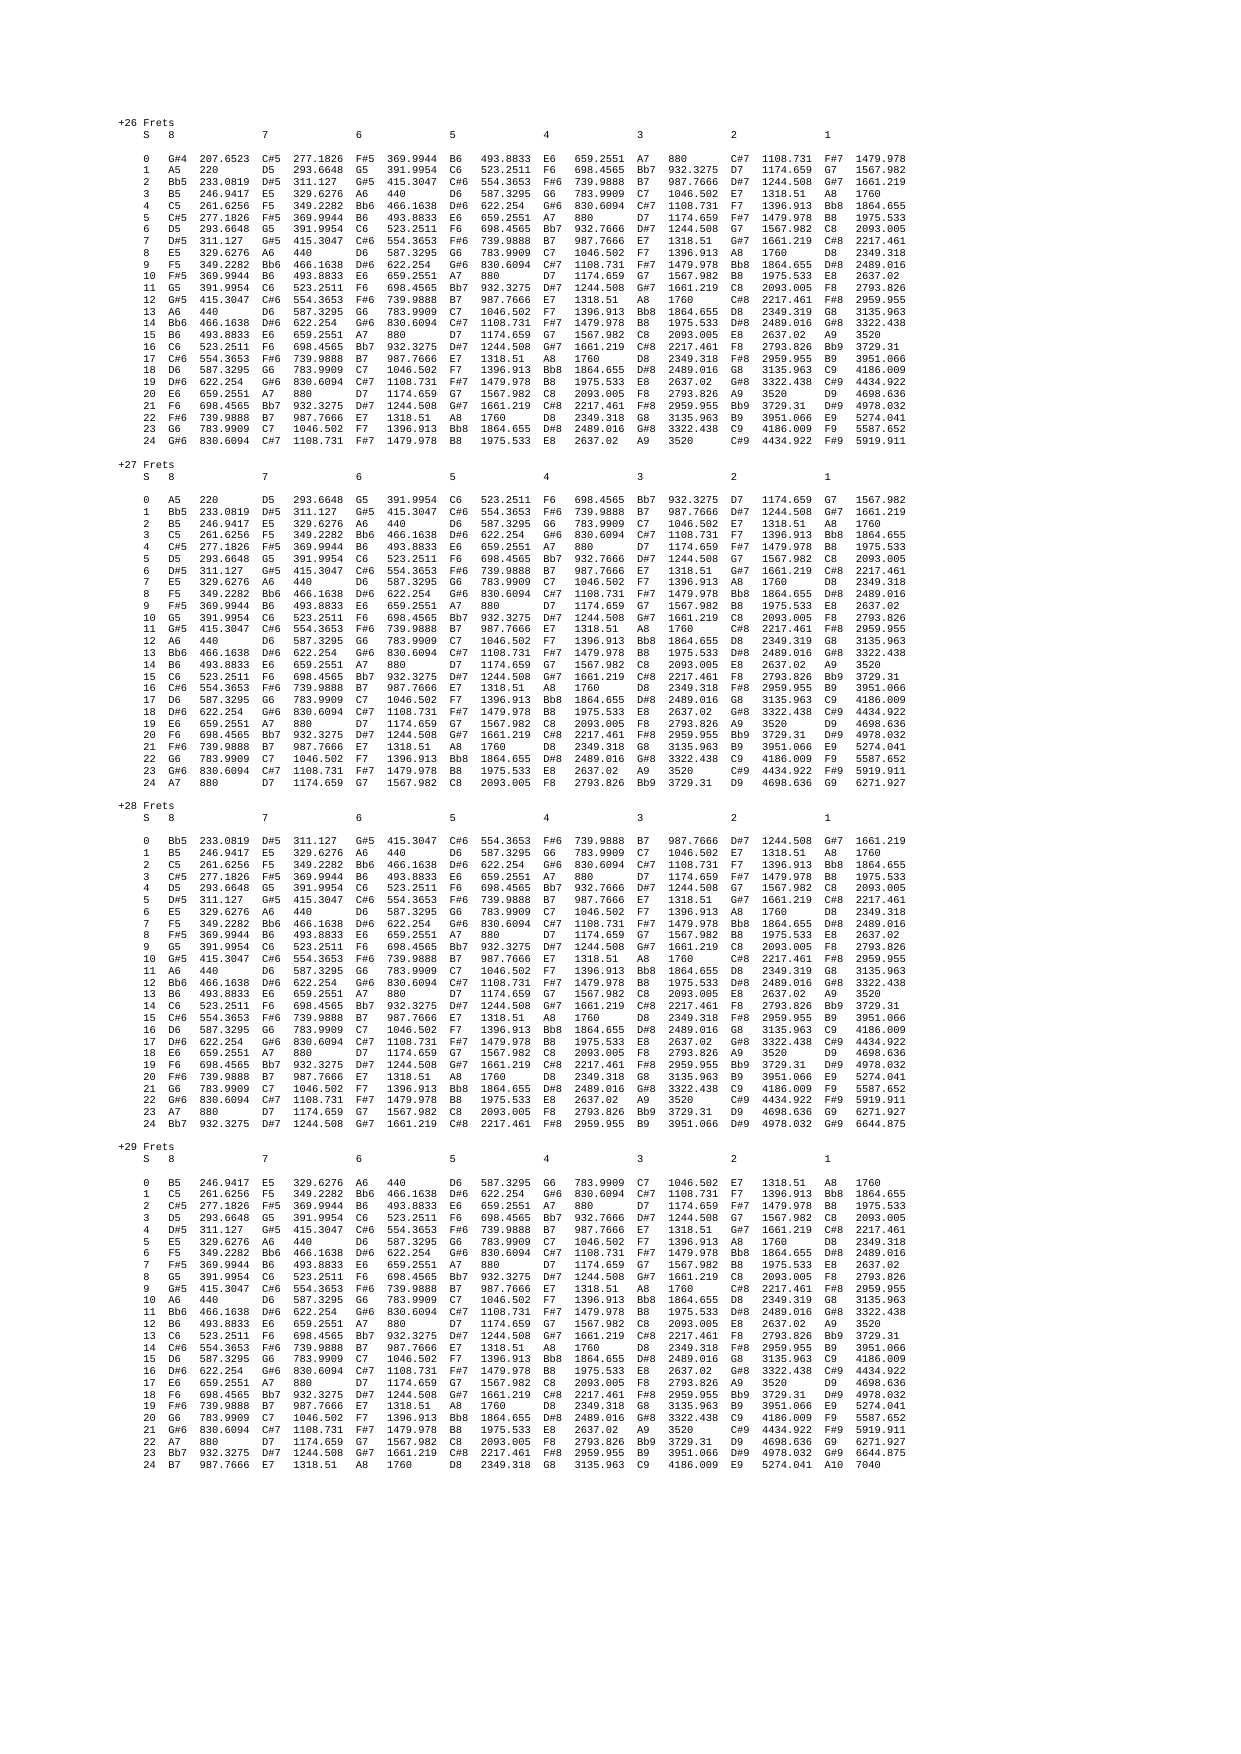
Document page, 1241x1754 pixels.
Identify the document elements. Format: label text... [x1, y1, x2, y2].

text 11 G5 391.9954 C6 523.2511 F6 698.4565 Bb7 932.3275 D#7 1244.508 G#7 1661.219 C8 2093.005 F8 2793.826 [118, 283, 1122, 295]
text 17 E6 659.2551 A7 880 D7 1174.659 G7 1567.982 C8 2093.005 F8 2793.826 A9 3520 D9 4698.636 [118, 1378, 1122, 1389]
text 22 G#6 830.6094 C#7 1108.731 F#7 1479.978 B8 1975.533 E8 2637.02 A9 3520 C#9 4434.922 F#9 5919.911 [118, 1095, 1122, 1107]
text 4 D#5 311.127 G#5 415.3047 C#6 554.3653 F#6 739.9888 B7 987.7666 E7 1318.51 G#7 1661.219 C#8 2217.461 [118, 1224, 1122, 1236]
text 24 B7 987.7666 E7 1318.51 A8 1760 D8 2349.318 G8 3135.963 C9 4186.009 E9 5274.041 A10 7040 [118, 1460, 1122, 1472]
text 11 G#5 415.3047 C#6 554.3653 F#6 739.9888 B7 987.7666 E7 1318.51 A8 1760 C#8 2217.461 F#8 2959.955 [118, 624, 1122, 636]
text 7 F#5 369.9944 B6 493.8833 E6 659.2551 A7 880 D7 1174.659 G7 1567.982 B8 1975.533 E8 2637.02 [118, 1260, 1122, 1272]
text 17 C#6 554.3653 F#6 739.9888 B7 987.7666 E7 1318.51 A8 1760 D8 2349.318 F#8 2959.955 B9 3951.066 [118, 353, 1122, 365]
text 19 F6 698.4565 Bb7 932.3275 D#7 1244.508 G#7 1661.219 C#8 2217.461 F#8 2959.955 Bb9 3729.31 D#9 4978.032 [118, 1060, 1122, 1072]
text 5 D5 293.6648 G5 391.9954 C6 523.2511 F6 698.4565 Bb7 932.7666 D#7 1244.508 G7 1567.982 C8 2093.005 [118, 554, 1122, 565]
text 13 Bb6 466.1638 D#6 622.254 G#6 830.6094 C#7 1108.731 F#7 1479.978 B8 1975.533 D#8 2489.016 G#8 3322.438 [118, 648, 1122, 659]
text 10 G#5 415.3047 C#6 554.3653 F#6 739.9888 B7 987.7666 E7 1318.51 A8 1760 C#8 2217.461 F#8 2959.955 [118, 954, 1122, 966]
text 2 Bb5 233.0819 D#5 311.127 G#5 415.3047 C#6 554.3653 F#6 739.9888 B7 987.7666 D#7 1244.508 G#7 1661.219 [118, 177, 1122, 189]
text 23 G#6 830.6094 C#7 1108.731 F#7 1479.978 B8 1975.533 E8 2637.02 A9 3520 C#9 4434.922 F#9 5919.911 [118, 766, 1122, 777]
text +29 Frets [118, 1142, 1122, 1154]
text 24 Bb7 932.3275 D#7 1244.508 G#7 1661.219 C#8 2217.461 F#8 2959.955 B9 3951.066 D#9 4978.032 G#9 6644.875 [118, 1119, 1122, 1130]
text 14 Bb6 466.1638 D#6 622.254 G#6 830.6094 C#7 1108.731 F#7 1479.978 B8 1975.533 D#8 2489.016 G#8 3322.438 [118, 318, 1122, 330]
text 3 C#5 277.1826 F#5 369.9944 B6 493.8833 E6 659.2551 A7 880 D7 1174.659 F#7 1479.978 B8 1975.533 [118, 871, 1122, 883]
text 9 G5 391.9954 C6 523.2511 F6 698.4565 Bb7 932.3275 D#7 1244.508 G#7 1661.219 C8 2093.005 F8 2793.826 [118, 942, 1122, 954]
text 13 B6 493.8833 E6 659.2551 A7 880 D7 1174.659 G7 1567.982 C8 2093.005 E8 2637.02 A9 3520 [118, 989, 1122, 1001]
text 17 D6 587.3295 G6 783.9909 C7 1046.502 F7 1396.913 Bb8 1864.655 D#8 2489.016 G8 3135.963 C9 4186.009 [118, 695, 1122, 707]
text S 8 7 6 5 4 3 2 1 [118, 130, 1122, 142]
text 5 E5 329.6276 A6 440 D6 587.3295 G6 783.9909 C7 1046.502 F7 1396.913 A8 1760 D8 2349.318 [118, 1236, 1122, 1248]
text 1 Bb5 233.0819 D#5 311.127 G#5 415.3047 C#6 554.3653 F#6 739.9888 B7 987.7666 D#7 1244.508 G#7 1661.219 [118, 507, 1122, 518]
text S 8 7 6 5 4 3 2 1 [118, 1154, 1122, 1166]
text 20 F6 698.4565 Bb7 932.3275 D#7 1244.508 G#7 1661.219 C#8 2217.461 F#8 2959.955 Bb9 3729.31 D#9 4978.032 [118, 730, 1122, 742]
text 16 D#6 622.254 G#6 830.6094 C#7 1108.731 F#7 1479.978 B8 1975.533 E8 2637.02 G#8 3322.438 C#9 4434.922 [118, 1366, 1122, 1378]
text 3 B5 246.9417 E5 329.6276 A6 440 D6 587.3295 G6 783.9909 C7 1046.502 E7 1318.51 A8 1760 [118, 189, 1122, 201]
text 22 A7 880 D7 1174.659 G7 1567.982 C8 2093.005 F8 2793.826 Bb9 3729.31 D9 4698.636 G9 6271.927 [118, 1436, 1122, 1448]
text 2 B5 246.9417 E5 329.6276 A6 440 D6 587.3295 G6 783.9909 C7 1046.502 E7 1318.51 A8 1760 [118, 518, 1122, 530]
text S 8 7 6 5 4 3 2 1 [118, 813, 1122, 824]
text 11 Bb6 466.1638 D#6 622.254 G#6 830.6094 C#7 1108.731 F#7 1479.978 B8 1975.533 D#8 2489.016 G#8 3322.438 [118, 1307, 1122, 1319]
text 13 C6 523.2511 F6 698.4565 Bb7 932.3275 D#7 1244.508 G#7 1661.219 C#8 2217.461 F8 2793.826 Bb9 3729.31 [118, 1331, 1122, 1342]
text 12 B6 493.8833 E6 659.2551 A7 880 D7 1174.659 G7 1567.982 C8 2093.005 E8 2637.02 A9 3520 [118, 1319, 1122, 1331]
text 7 F5 349.2282 Bb6 466.1638 D#6 622.254 G#6 830.6094 C#7 1108.731 F#7 1479.978 Bb8 1864.655 D#8 2489.016 [118, 918, 1122, 930]
text 15 C6 523.2511 F6 698.4565 Bb7 932.3275 D#7 1244.508 G#7 1661.219 C#8 2217.461 F8 2793.826 Bb9 3729.31 [118, 671, 1122, 683]
text 5 C#5 277.1826 F#5 369.9944 B6 493.8833 E6 659.2551 A7 880 D7 1174.659 F#7 1479.978 B8 1975.533 [118, 212, 1122, 224]
text 6 F5 349.2282 Bb6 466.1638 D#6 622.254 G#6 830.6094 C#7 1108.731 F#7 1479.978 Bb8 1864.655 D#8 2489.016 [118, 1248, 1122, 1260]
text 20 E6 659.2551 A7 880 D7 1174.659 G7 1567.982 C8 2093.005 F8 2793.826 A9 3520 D9 4698.636 [118, 389, 1122, 401]
text 10 F#5 369.9944 B6 493.8833 E6 659.2551 A7 880 D7 1174.659 G7 1567.982 B8 1975.533 E8 2637.02 [118, 271, 1122, 283]
text 21 G#6 830.6094 C#7 1108.731 F#7 1479.978 B8 1975.533 E8 2637.02 A9 3520 C#9 4434.922 F#9 5919.911 [118, 1425, 1122, 1436]
text 10 G5 391.9954 C6 523.2511 F6 698.4565 Bb7 932.3275 D#7 1244.508 G#7 1661.219 C8 2093.005 F8 2793.826 [118, 612, 1122, 624]
text 24 G#6 830.6094 C#7 1108.731 F#7 1479.978 B8 1975.533 E8 2637.02 A9 3520 C#9 4434.922 F#9 5919.911 [118, 436, 1122, 448]
text 21 F6 698.4565 Bb7 932.3275 D#7 1244.508 G#7 1661.219 C#8 2217.461 F#8 2959.955 Bb9 3729.31 D#9 4978.032 [118, 401, 1122, 412]
text 16 C6 523.2511 F6 698.4565 Bb7 932.3275 D#7 1244.508 G#7 1661.219 C#8 2217.461 F8 2793.826 Bb9 3729.31 [118, 342, 1122, 353]
text 15 D6 587.3295 G6 783.9909 C7 1046.502 F7 1396.913 Bb8 1864.655 D#8 2489.016 G8 3135.963 C9 4186.009 [118, 1354, 1122, 1366]
text 8 F#5 369.9944 B6 493.8833 E6 659.2551 A7 880 D7 1174.659 G7 1567.982 B8 1975.533 E8 2637.02 [118, 930, 1122, 942]
text 0 A5 220 D5 293.6648 G5 391.9954 C6 523.2511 F6 698.4565 Bb7 932.3275 D7 1174.659 G7 1567.982 [118, 495, 1122, 507]
text 19 F#6 739.9888 B7 987.7666 E7 1318.51 A8 1760 D8 2349.318 G8 3135.963 B9 3951.066 E9 5274.041 [118, 1401, 1122, 1413]
text +27 Frets [118, 459, 1122, 471]
text 6 D#5 311.127 G#5 415.3047 C#6 554.3653 F#6 739.9888 B7 987.7666 E7 1318.51 G#7 1661.219 C#8 2217.461 [118, 565, 1122, 577]
text 20 F#6 739.9888 B7 987.7666 E7 1318.51 A8 1760 D8 2349.318 G8 3135.963 B9 3951.066 E9 5274.041 [118, 1072, 1122, 1083]
text 6 E5 329.6276 A6 440 D6 587.3295 G6 783.9909 C7 1046.502 F7 1396.913 A8 1760 D8 2349.318 [118, 907, 1122, 918]
text 9 F5 349.2282 Bb6 466.1638 D#6 622.254 G#6 830.6094 C#7 1108.731 F#7 1479.978 Bb8 1864.655 D#8 2489.016 [118, 259, 1122, 271]
text 0 B5 246.9417 E5 329.6276 A6 440 D6 587.3295 G6 783.9909 C7 1046.502 E7 1318.51 A8 1760 [118, 1177, 1122, 1189]
text 18 D#6 622.254 G#6 830.6094 C#7 1108.731 F#7 1479.978 B8 1975.533 E8 2637.02 G#8 3322.438 C#9 4434.922 [118, 707, 1122, 718]
text 8 F5 349.2282 Bb6 466.1638 D#6 622.254 G#6 830.6094 C#7 1108.731 F#7 1479.978 Bb8 1864.655 D#8 2489.016 [118, 589, 1122, 601]
text 5 D#5 311.127 G#5 415.3047 C#6 554.3653 F#6 739.9888 B7 987.7666 E7 1318.51 G#7 1661.219 C#8 2217.461 [118, 895, 1122, 907]
text 17 D#6 622.254 G#6 830.6094 C#7 1108.731 F#7 1479.978 B8 1975.533 E8 2637.02 G#8 3322.438 C#9 4434.922 [118, 1036, 1122, 1048]
text 23 G6 783.9909 C7 1046.502 F7 1396.913 Bb8 1864.655 D#8 2489.016 G#8 3322.438 C9 4186.009 F9 5587.652 [118, 424, 1122, 436]
text 15 B6 493.8833 E6 659.2551 A7 880 D7 1174.659 G7 1567.982 C8 2093.005 E8 2637.02 A9 3520 [118, 330, 1122, 342]
text 9 G#5 415.3047 C#6 554.3653 F#6 739.9888 B7 987.7666 E7 1318.51 A8 1760 C#8 2217.461 F#8 2959.955 [118, 1283, 1122, 1295]
text 1 C5 261.6256 F5 349.2282 Bb6 466.1638 D#6 622.254 G#6 830.6094 C#7 1108.731 F7 1396.913 Bb8 1864.655 [118, 1189, 1122, 1201]
text 0 Bb5 233.0819 D#5 311.127 G#5 415.3047 C#6 554.3653 F#6 739.9888 B7 987.7666 D#7 1244.508 G#7 1661.219 [118, 836, 1122, 848]
text 13 A6 440 D6 587.3295 G6 783.9909 C7 1046.502 F7 1396.913 Bb8 1864.655 D8 2349.319 G8 3135.963 [118, 306, 1122, 318]
text +26 Frets [118, 118, 1122, 130]
text 20 G6 783.9909 C7 1046.502 F7 1396.913 Bb8 1864.655 D#8 2489.016 G#8 3322.438 C9 4186.009 F9 5587.652 [118, 1413, 1122, 1425]
text 8 G5 391.9954 C6 523.2511 F6 698.4565 Bb7 932.3275 D#7 1244.508 G#7 1661.219 C8 2093.005 F8 2793.826 [118, 1272, 1122, 1283]
text 24 A7 880 D7 1174.659 G7 1567.982 C8 2093.005 F8 2793.826 Bb9 3729.31 D9 4698.636 G9 6271.927 [118, 777, 1122, 789]
text 4 D5 293.6648 G5 391.9954 C6 523.2511 F6 698.4565 Bb7 932.7666 D#7 1244.508 G7 1567.982 C8 2093.005 [118, 883, 1122, 895]
text +28 Frets [118, 801, 1122, 813]
text 1 A5 220 D5 293.6648 G5 391.9954 C6 523.2511 F6 698.4565 Bb7 932.3275 D7 1174.659 G7 1567.982 [118, 165, 1122, 177]
text 7 D#5 311.127 G#5 415.3047 C#6 554.3653 F#6 739.9888 B7 987.7666 E7 1318.51 G#7 1661.219 C#8 2217.461 [118, 236, 1122, 248]
text 21 G6 783.9909 C7 1046.502 F7 1396.913 Bb8 1864.655 D#8 2489.016 G#8 3322.438 C9 4186.009 F9 5587.652 [118, 1083, 1122, 1095]
text S 8 7 6 5 4 3 2 1 [118, 471, 1122, 483]
text 23 A7 880 D7 1174.659 G7 1567.982 C8 2093.005 F8 2793.826 Bb9 3729.31 D9 4698.636 G9 6271.927 [118, 1107, 1122, 1119]
text 16 D6 587.3295 G6 783.9909 C7 1046.502 F7 1396.913 Bb8 1864.655 D#8 2489.016 G8 3135.963 C9 4186.009 [118, 1024, 1122, 1036]
text 9 F#5 369.9944 B6 493.8833 E6 659.2551 A7 880 D7 1174.659 G7 1567.982 B8 1975.533 E8 2637.02 [118, 601, 1122, 612]
text 14 C6 523.2511 F6 698.4565 Bb7 932.3275 D#7 1244.508 G#7 1661.219 C#8 2217.461 F8 2793.826 Bb9 3729.31 [118, 1001, 1122, 1013]
text 18 F6 698.4565 Bb7 932.3275 D#7 1244.508 G#7 1661.219 C#8 2217.461 F#8 2959.955 Bb9 3729.31 D#9 4978.032 [118, 1389, 1122, 1401]
text 18 E6 659.2551 A7 880 D7 1174.659 G7 1567.982 C8 2093.005 F8 2793.826 A9 3520 D9 4698.636 [118, 1048, 1122, 1060]
text 11 A6 440 D6 587.3295 G6 783.9909 C7 1046.502 F7 1396.913 Bb8 1864.655 D8 2349.319 G8 3135.963 [118, 966, 1122, 977]
text 22 F#6 739.9888 B7 987.7666 E7 1318.51 A8 1760 D8 2349.318 G8 3135.963 B9 3951.066 E9 5274.041 [118, 412, 1122, 424]
text 19 D#6 622.254 G#6 830.6094 C#7 1108.731 F#7 1479.978 B8 1975.533 E8 2637.02 G#8 3322.438 C#9 4434.922 [118, 377, 1122, 389]
text 14 B6 493.8833 E6 659.2551 A7 880 D7 1174.659 G7 1567.982 C8 2093.005 E8 2637.02 A9 3520 [118, 659, 1122, 671]
text 12 G#5 415.3047 C#6 554.3653 F#6 739.9888 B7 987.7666 E7 1318.51 A8 1760 C#8 2217.461 F#8 2959.955 [118, 295, 1122, 306]
text 7 E5 329.6276 A6 440 D6 587.3295 G6 783.9909 C7 1046.502 F7 1396.913 A8 1760 D8 2349.318 [118, 577, 1122, 589]
text 18 D6 587.3295 G6 783.9909 C7 1046.502 F7 1396.913 Bb8 1864.655 D#8 2489.016 G8 3135.963 C9 4186.009 [118, 365, 1122, 377]
text 3 C5 261.6256 F5 349.2282 Bb6 466.1638 D#6 622.254 G#6 830.6094 C#7 1108.731 F7 1396.913 Bb8 1864.655 [118, 530, 1122, 542]
text 12 A6 440 D6 587.3295 G6 783.9909 C7 1046.502 F7 1396.913 Bb8 1864.655 D8 2349.319 G8 3135.963 [118, 636, 1122, 648]
text 1 B5 246.9417 E5 329.6276 A6 440 D6 587.3295 G6 783.9909 C7 1046.502 E7 1318.51 A8 1760 [118, 848, 1122, 860]
text 23 Bb7 932.3275 D#7 1244.508 G#7 1661.219 C#8 2217.461 F#8 2959.955 B9 3951.066 D#9 4978.032 G#9 6644.875 [118, 1448, 1122, 1460]
text 3 D5 293.6648 G5 391.9954 C6 523.2511 F6 698.4565 Bb7 932.7666 D#7 1244.508 G7 1567.982 C8 2093.005 [118, 1213, 1122, 1224]
text 4 C5 261.6256 F5 349.2282 Bb6 466.1638 D#6 622.254 G#6 830.6094 C#7 1108.731 F7 1396.913 Bb8 1864.655 [118, 201, 1122, 212]
text 2 C5 261.6256 F5 349.2282 Bb6 466.1638 D#6 622.254 G#6 830.6094 C#7 1108.731 F7 1396.913 Bb8 1864.655 [118, 860, 1122, 871]
text 6 D5 293.6648 G5 391.9954 C6 523.2511 F6 698.4565 Bb7 932.7666 D#7 1244.508 G7 1567.982 C8 2093.005 [118, 224, 1122, 236]
text 16 C#6 554.3653 F#6 739.9888 B7 987.7666 E7 1318.51 A8 1760 D8 2349.318 F#8 2959.955 B9 3951.066 [118, 683, 1122, 695]
text 19 E6 659.2551 A7 880 D7 1174.659 G7 1567.982 C8 2093.005 F8 2793.826 A9 3520 D9 4698.636 [118, 718, 1122, 730]
text 4 C#5 277.1826 F#5 369.9944 B6 493.8833 E6 659.2551 A7 880 D7 1174.659 F#7 1479.978 B8 1975.533 [118, 542, 1122, 554]
text 2 C#5 277.1826 F#5 369.9944 B6 493.8833 E6 659.2551 A7 880 D7 1174.659 F#7 1479.978 B8 1975.533 [118, 1201, 1122, 1213]
text 8 E5 329.6276 A6 440 D6 587.3295 G6 783.9909 C7 1046.502 F7 1396.913 A8 1760 D8 2349.318 [118, 248, 1122, 259]
text 12 Bb6 466.1638 D#6 622.254 G#6 830.6094 C#7 1108.731 F#7 1479.978 B8 1975.533 D#8 2489.016 G#8 3322.438 [118, 977, 1122, 989]
text 14 C#6 554.3653 F#6 739.9888 B7 987.7666 E7 1318.51 A8 1760 D8 2349.318 F#8 2959.955 B9 3951.066 [118, 1342, 1122, 1354]
text 22 G6 783.9909 C7 1046.502 F7 1396.913 Bb8 1864.655 D#8 2489.016 G#8 3322.438 C9 4186.009 F9 5587.652 [118, 754, 1122, 766]
text 15 C#6 554.3653 F#6 739.9888 B7 987.7666 E7 1318.51 A8 1760 D8 2349.318 F#8 2959.955 B9 3951.066 [118, 1013, 1122, 1024]
text 10 A6 440 D6 587.3295 G6 783.9909 C7 1046.502 F7 1396.913 Bb8 1864.655 D8 2349.319 G8 3135.963 [118, 1295, 1122, 1307]
text 0 G#4 207.6523 C#5 277.1826 F#5 369.9944 B6 493.8833 E6 659.2551 A7 880 C#7 1108.731 F#7 1479.978 [118, 153, 1122, 165]
text 21 F#6 739.9888 B7 987.7666 E7 1318.51 A8 1760 D8 2349.318 G8 3135.963 B9 3951.066 E9 5274.041 [118, 742, 1122, 754]
